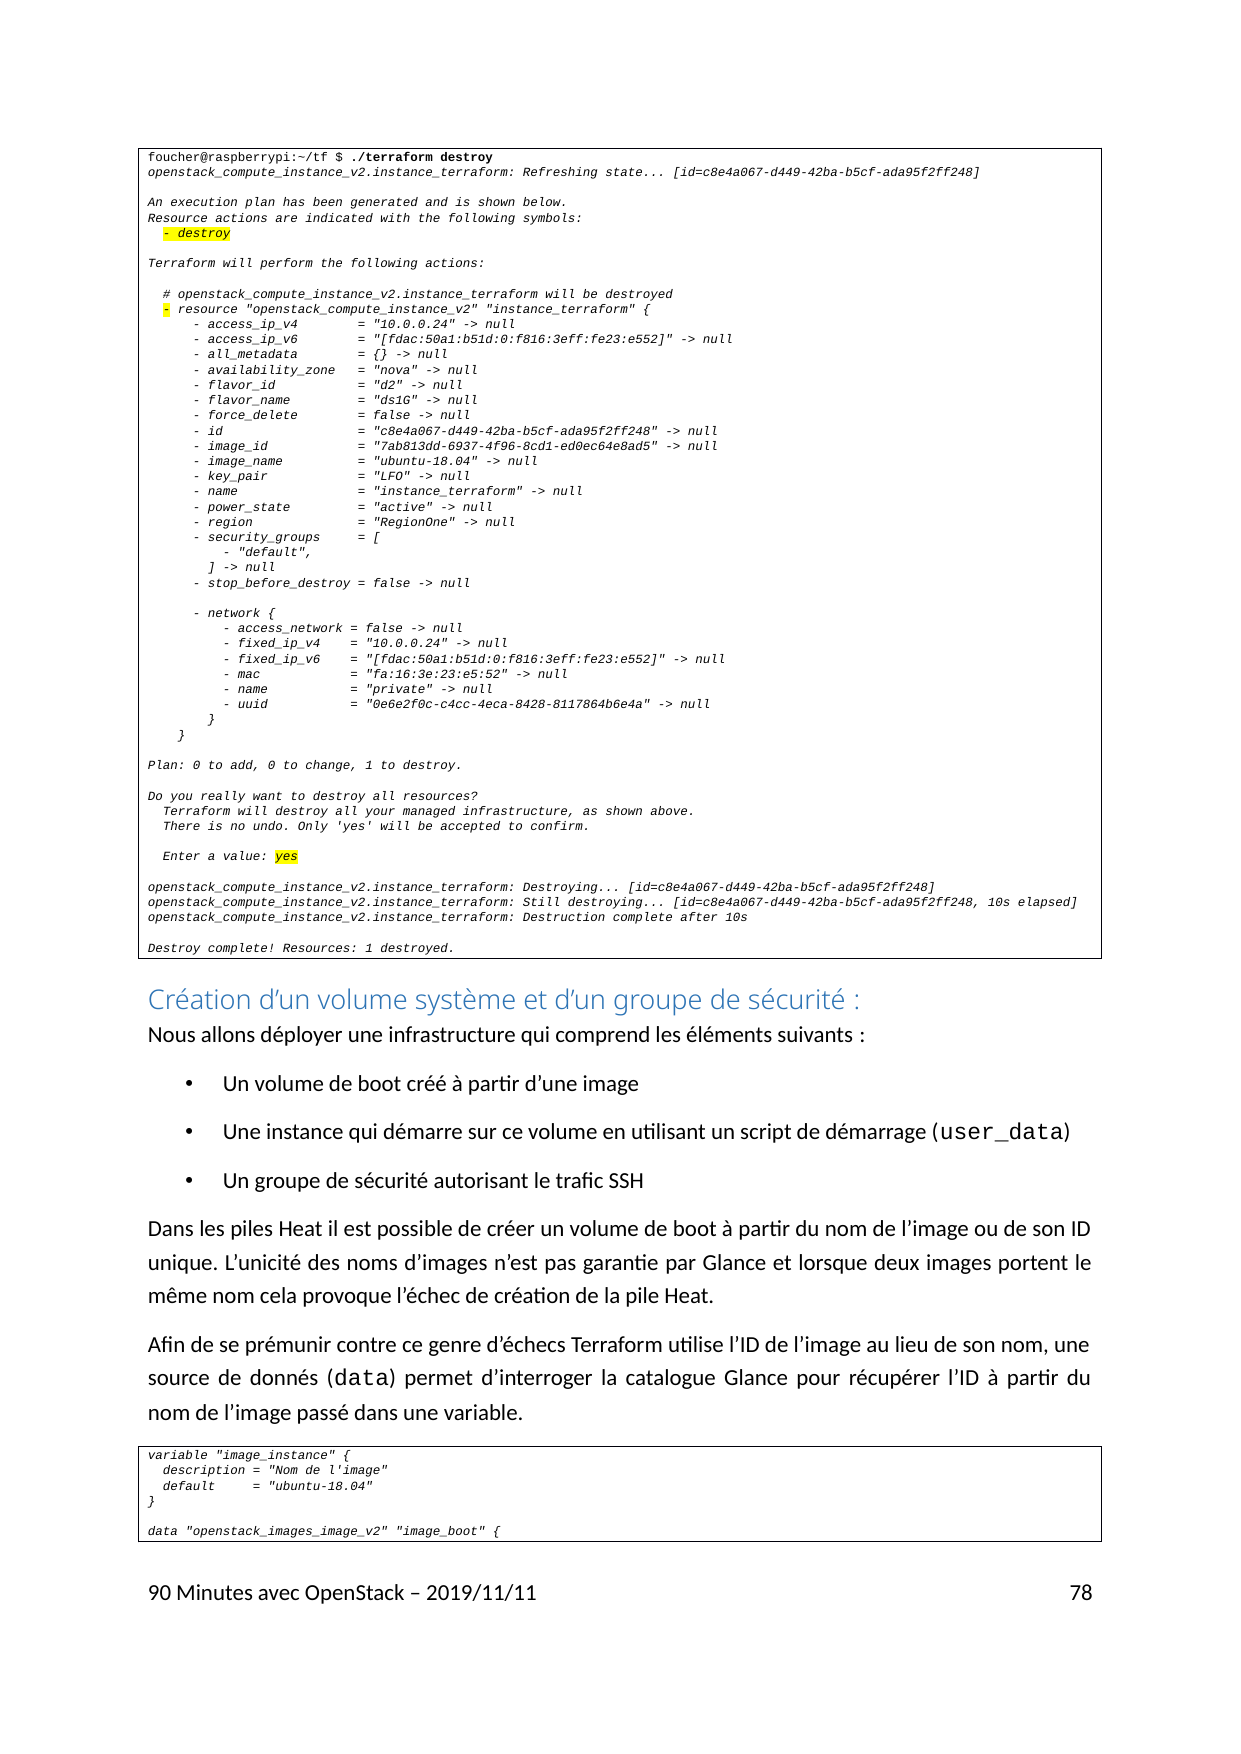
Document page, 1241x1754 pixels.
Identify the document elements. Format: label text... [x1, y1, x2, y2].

text foucher@raspberrypi:~/tf $ ./terraform destroy [139, 149, 1101, 163]
text - fixed_ip_v6 = "[fdac:50a1:b51d:0:f816:3eff:fe23:e552]" -> null [139, 649, 1101, 665]
text - image_id = "7ab813dd-6937-4f96-8cd1-ed0ec64e8ad5" -> null [139, 437, 1101, 452]
text - resource "openstack_compute_instance_v2" "instance_terraform" { [139, 300, 1101, 315]
text - destroy [139, 224, 1101, 241]
list Une instance qui démarre sur ce volume en utilisant un script de démarrage (user_data) [185, 1117, 1093, 1146]
text openstack_compute_instance_v2.instance_terraform: Destruction complete after 10s [139, 908, 1101, 925]
text - network { [139, 604, 1101, 619]
text } [139, 1492, 1101, 1509]
text Nous allons déployer une infrastructure qui comprend les éléments suivants : [148, 1021, 1093, 1048]
text - availability_zone = "nova" -> null [139, 361, 1101, 376]
text - stop_before_destroy = false -> null [139, 573, 1101, 591]
text - id = "c8e4a067-d449-42ba-b5cf-ada95f2ff248" -> null [139, 421, 1101, 437]
text Dans les piles Heat il est possible de créer un volume de boot à partir du nom de l’image ou de son ID unique. L’unicité des noms d’images n’est pas garantie par Glance et lorsque deux images portent le même nom cela provoque l’échec de création de la pile Heat. [148, 1214, 1093, 1309]
text - mac = "fa:16:3e:23:e5:52" -> null [139, 665, 1101, 680]
text - power_state = "active" -> null [139, 497, 1101, 513]
text - all_metadata = {} -> null [139, 345, 1101, 361]
text Resource actions are indicated with the following symbols: [139, 208, 1101, 224]
text - flavor_id = "d2" -> null [139, 376, 1101, 391]
text } [139, 710, 1101, 726]
text - region = "RegionOne" -> null [139, 513, 1101, 528]
text ] -> null [139, 558, 1101, 573]
text openstack_compute_instance_v2.instance_terraform: Still destroying... [id=c8e4a067-d449-42ba-b5cf-ada95f2ff248, 10s elapsed] [139, 893, 1101, 908]
text - uuid = "0e6e2f0c-c4cc-4eca-8428-8117864b6e4a" -> null [139, 695, 1101, 710]
text - access_ip_v6 = "[fdac:50a1:b51d:0:f816:3eff:fe23:e552]" -> null [139, 330, 1101, 345]
text Destroy complete! Resources: 1 destroyed. [139, 938, 1101, 958]
text Terraform will destroy all your managed infrastructure, as shown above. [139, 802, 1101, 817]
text openstack_compute_instance_v2.instance_terraform: Destroying... [id=c8e4a067-d449-42ba-b5cf-ada95f2ff248] [139, 878, 1101, 893]
text - flavor_name = "ds1G" -> null [139, 391, 1101, 406]
text - "default", [139, 543, 1101, 558]
text Do you really want to destroy all resources? [139, 786, 1101, 802]
subtitle Création d’un volume système et d’un groupe de sécurité : [148, 981, 1093, 1018]
text } [139, 726, 1101, 743]
text - key_pair = "LFO" -> null [139, 467, 1101, 482]
text Enter a value: yes [139, 847, 1101, 864]
text Afin de se prémunir contre ce genre d’échecs Terraform utilise l’ID de l’image au lieu de son nom, une source de donnés (data) permet d’interroger la catalogue Glance pour récupérer l’ID à partir du nom de l’image passé dans une variable. [148, 1330, 1093, 1426]
text Plan: 0 to add, 0 to change, 1 to destroy. [139, 756, 1101, 773]
text - fixed_ip_v4 = "10.0.0.24" -> null [139, 634, 1101, 649]
text An execution plan has been generated and is shown below. [139, 193, 1101, 208]
list Un groupe de sécurité autorisant le trafic SSH [185, 1166, 1093, 1194]
text - access_ip_v4 = "10.0.0.24" -> null [139, 315, 1101, 330]
text - access_network = false -> null [139, 619, 1101, 634]
text openstack_compute_instance_v2.instance_terraform: Refreshing state... [id=c8e4a067-d449-42ba-b5cf-ada95f2ff248] [139, 163, 1101, 180]
list Un volume de boot créé à partir d’une image [185, 1069, 1093, 1097]
text description = "Nom de l'image" [139, 1461, 1101, 1476]
text - name = "instance_terraform" -> null [139, 482, 1101, 497]
text default = "ubuntu-18.04" [139, 1476, 1101, 1492]
text - name = "private" -> null [139, 680, 1101, 695]
text There is no undo. Only 'yes' will be accepted to confirm. [139, 817, 1101, 834]
text data "openstack_images_image_v2" "image_boot" { [139, 1522, 1101, 1541]
text - image_name = "ubuntu-18.04" -> null [139, 452, 1101, 467]
text - force_delete = false -> null [139, 406, 1101, 421]
text Terraform will perform the following actions: [139, 254, 1101, 271]
text # openstack_compute_instance_v2.instance_terraform will be destroyed [139, 284, 1101, 300]
text variable "image_instance" { [139, 1447, 1101, 1461]
text - security_groups = [ [139, 528, 1101, 543]
